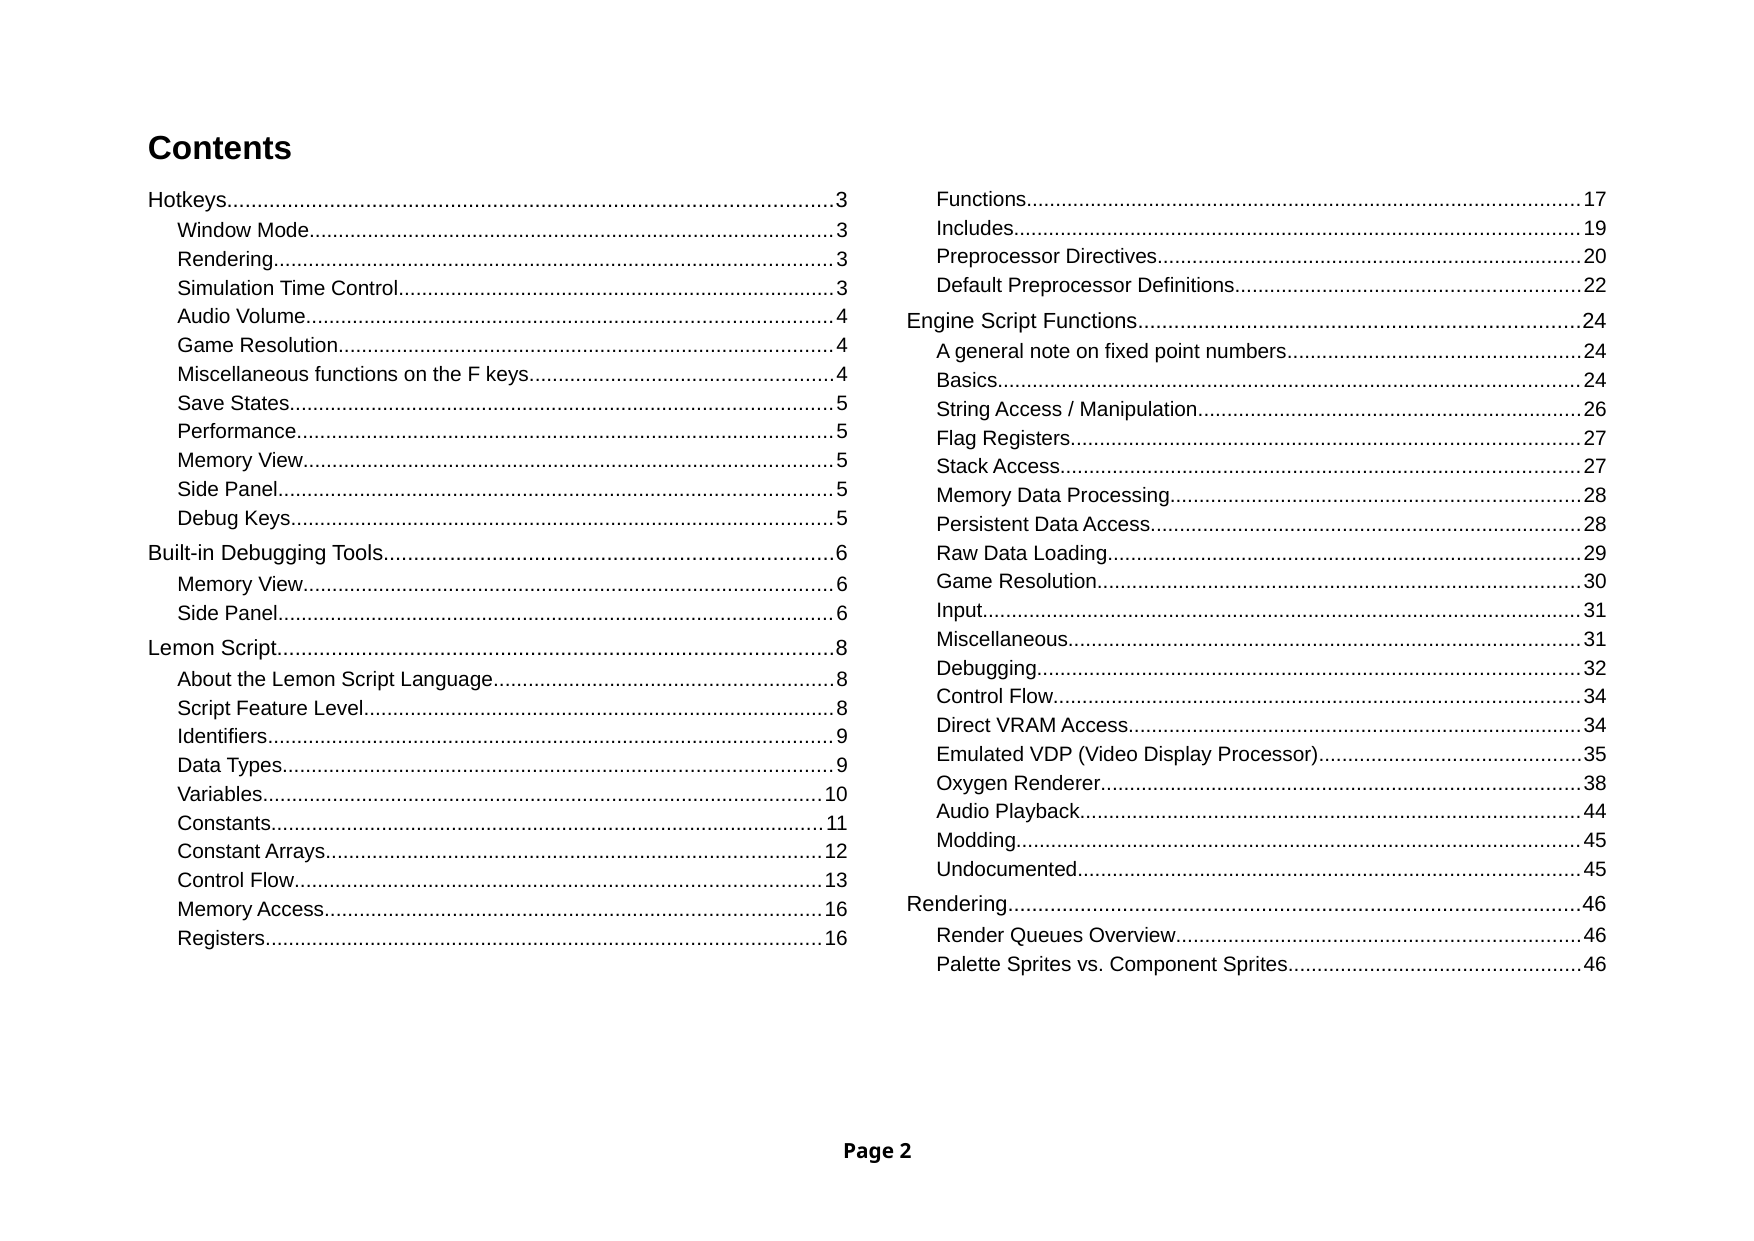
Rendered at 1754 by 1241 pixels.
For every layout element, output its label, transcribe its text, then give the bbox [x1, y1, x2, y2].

text Raw Data Loading 29 [936, 540, 1606, 564]
text Control Flow 34 [936, 684, 1606, 708]
text Rendering 46 [906, 891, 1606, 916]
text Data Types 9 [177, 753, 847, 777]
text Performance 5 [177, 419, 847, 443]
text Preprocessor Directives 20 [936, 244, 1606, 268]
text Built-in Debugging Tools 6 [148, 540, 847, 566]
text Constants 11 [177, 810, 847, 834]
text Engine Script Functions 24 [906, 308, 1606, 333]
text Hotkeys 3 [148, 187, 847, 212]
text Miscellaneous 31 [936, 627, 1606, 651]
text Game Resolution 30 [936, 569, 1606, 593]
text Simulation Time Control 3 [177, 276, 847, 299]
text Constant Arrays 12 [177, 839, 847, 863]
text Save States 5 [177, 391, 847, 414]
text Basics 24 [936, 368, 1606, 392]
text Oxygen Renderer 38 [936, 770, 1606, 794]
text Game Resolution 4 [177, 333, 847, 357]
text Debug Keys 5 [177, 506, 847, 529]
text Stack Access 27 [936, 454, 1606, 478]
text Flag Registers 27 [936, 425, 1606, 449]
text String Access / Manipulation 26 [936, 397, 1606, 421]
text Side Panel 6 [177, 601, 847, 624]
subtitle Contents [148, 128, 1606, 167]
text Input 31 [936, 598, 1606, 622]
text Memory View 6 [177, 572, 847, 596]
text Rendering 3 [177, 247, 847, 271]
text Functions 17 [936, 187, 1606, 211]
text A general note on fixed point numbers 24 [936, 339, 1606, 363]
text Memory Access 16 [177, 897, 847, 921]
text Control Flow 13 [177, 868, 847, 892]
text Variables 10 [177, 782, 847, 806]
text About the Lemon Script Language 8 [177, 667, 847, 691]
text Render Queues Overview 46 [936, 923, 1606, 947]
text Emulated VDP (Video Display Processor) 35 [936, 742, 1606, 766]
text Audio Playback 44 [936, 799, 1606, 823]
text Palette Sprites vs. Component Sprites 46 [936, 951, 1606, 975]
text Lemon Script 8 [148, 635, 847, 660]
text Identifiers 9 [177, 724, 847, 748]
text Script Feature Level 8 [177, 695, 847, 719]
text Registers 16 [177, 925, 847, 949]
text Includes 19 [936, 215, 1606, 239]
text Undocumented 45 [936, 857, 1606, 881]
text Modding 45 [936, 828, 1606, 852]
text Side Panel 5 [177, 477, 847, 501]
text Memory Data Processing 28 [936, 483, 1606, 507]
text Memory View 5 [177, 448, 847, 472]
text Persistent Data Access 28 [936, 512, 1606, 536]
text Audio Volume 4 [177, 304, 847, 328]
text Window Mode 3 [177, 218, 847, 242]
text Default Preprocessor Definitions 22 [936, 273, 1606, 297]
text Direct VRAM Access 34 [936, 713, 1606, 737]
text Debugging 32 [936, 655, 1606, 679]
text Miscellaneous functions on the F keys 4 [177, 362, 847, 386]
